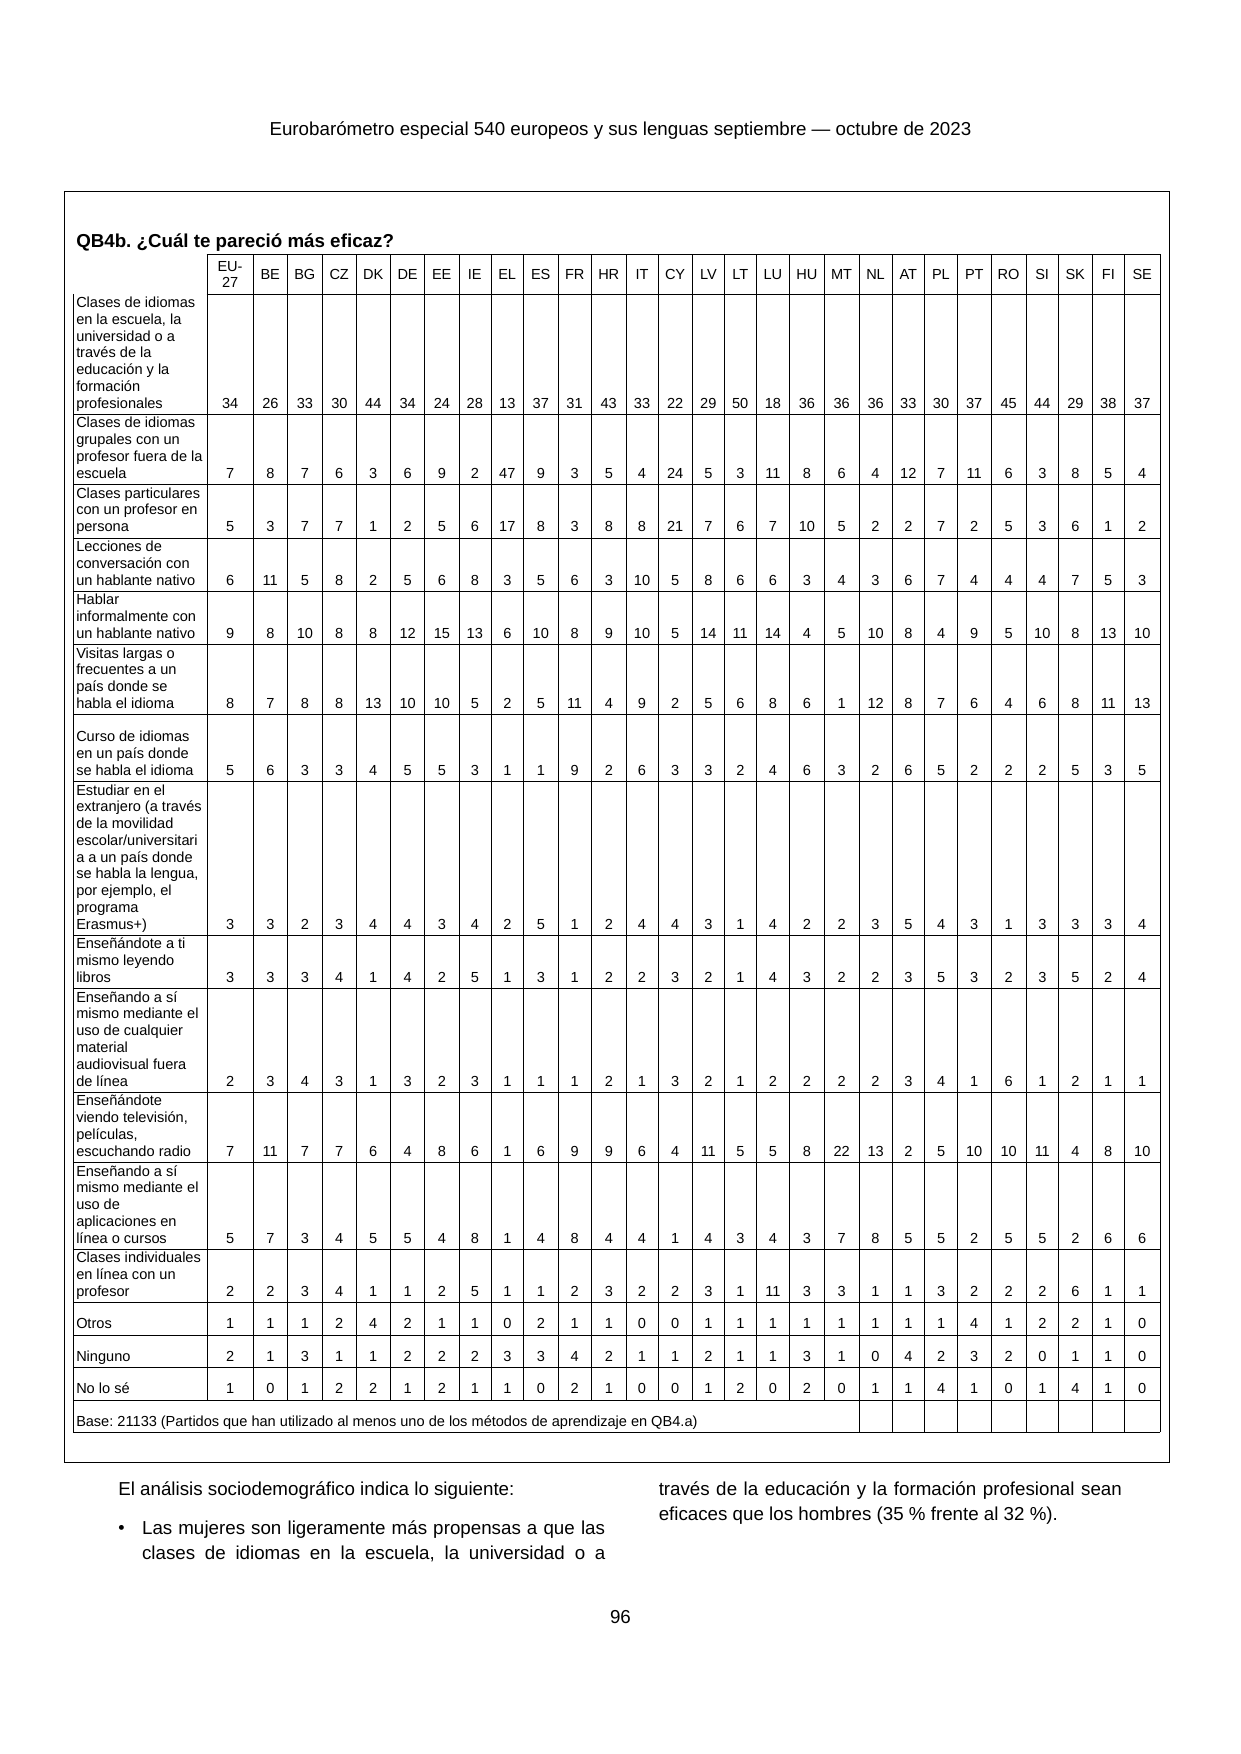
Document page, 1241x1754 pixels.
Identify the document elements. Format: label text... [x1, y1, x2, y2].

table_cell 1 [1093, 1303, 1124, 1335]
table_cell 1 [860, 1368, 892, 1399]
table_cell 2 [860, 936, 892, 988]
table_cell 4 [992, 645, 1026, 714]
table_cell 1 [725, 1250, 756, 1302]
table_cell 11 [958, 415, 991, 484]
table_cell 6 [825, 415, 859, 484]
table_cell 13 [492, 295, 523, 414]
table_cell 1 [559, 1303, 591, 1335]
table_cell 5 [391, 539, 424, 591]
table_cell 2 [559, 1250, 591, 1302]
table_cell 4 [524, 1163, 558, 1249]
table_cell 8 [860, 1163, 892, 1249]
table_cell 1 [492, 989, 523, 1092]
table_cell 10 [790, 485, 824, 537]
table_cell 6 [1093, 1163, 1124, 1249]
table_cell 24 [659, 415, 692, 484]
table_cell 2 [790, 989, 824, 1092]
table_cell 3 [288, 1163, 322, 1249]
table_cell 43 [592, 295, 626, 414]
table_cell 0 [524, 1368, 558, 1399]
table_cell 4 [1027, 539, 1058, 591]
table_cell 6 [208, 539, 253, 591]
table_cell 1 [460, 1368, 491, 1399]
table_cell 3 [893, 989, 924, 1092]
table_cell 3 [925, 1250, 957, 1302]
table_cell 2 [1027, 1250, 1058, 1302]
table_cell 6 [254, 715, 287, 781]
table_cell 2 [592, 989, 626, 1092]
table_cell 3 [825, 1250, 859, 1302]
table_cell 3 [790, 1336, 824, 1367]
table_cell 2 [992, 1250, 1026, 1302]
table_cell 1 [357, 1336, 390, 1367]
table_cell 8 [790, 415, 824, 484]
table_cell Curso de idiomas en un país donde se habla el idioma [74, 715, 207, 781]
table_cell 1 [592, 1368, 626, 1399]
table_cell 14 [757, 592, 789, 644]
table_cell 9 [559, 715, 591, 781]
table_cell 2 [627, 1250, 658, 1302]
table_cell Enseñando a sí mismo mediante el uso de aplicaciones en línea o cursos [74, 1163, 207, 1249]
table_cell 4 [425, 1163, 459, 1249]
table_cell 2 [958, 1250, 991, 1302]
table_cell 10 [391, 645, 424, 714]
table_cell 7 [254, 645, 287, 714]
table_cell 5 [524, 645, 558, 714]
table_cell 1 [524, 989, 558, 1092]
table_cell 3 [492, 1336, 523, 1367]
table_cell 28 [460, 295, 491, 414]
table_cell 8 [460, 1163, 491, 1249]
table_cell 2 [524, 1303, 558, 1335]
table_cell 3 [893, 936, 924, 988]
table_cell 5 [357, 1163, 390, 1249]
table_cell 1 [323, 1336, 356, 1367]
table_cell 5 [992, 1163, 1026, 1249]
table_cell Enseñándote viendo televisión, películas, escuchando radio [74, 1093, 207, 1162]
table_cell EL [492, 255, 523, 294]
table_cell 6 [725, 645, 756, 714]
table_cell 17 [492, 485, 523, 537]
table_cell 8 [893, 645, 924, 714]
table_cell 5 [208, 715, 253, 781]
table_cell 10 [627, 592, 658, 644]
table_cell 2 [693, 1336, 724, 1367]
table_cell Lecciones de conversación con un hablante nativo [74, 539, 207, 591]
table_cell 10 [288, 592, 322, 644]
table_cell 2 [592, 1336, 626, 1367]
table_cell LU [757, 255, 789, 294]
table_header [824, 222, 859, 254]
table_cell 2 [725, 715, 756, 781]
table_cell 4 [391, 1093, 424, 1162]
table_cell 2 [592, 715, 626, 781]
table_cell 1 [492, 1368, 523, 1399]
table_cell 29 [1059, 295, 1092, 414]
table_cell 0 [627, 1368, 658, 1399]
table_cell 9 [958, 592, 991, 644]
table_cell 3 [958, 1336, 991, 1367]
table_cell 5 [992, 485, 1026, 537]
table_cell 6 [460, 1093, 491, 1162]
table_cell 8 [693, 539, 724, 591]
table_cell 1 [357, 936, 390, 988]
table_cell 7 [323, 1093, 356, 1162]
table_cell 22 [825, 1093, 859, 1162]
table_cell 11 [254, 539, 287, 591]
table_header [756, 222, 789, 254]
table_cell 2 [425, 1336, 459, 1367]
table_cell 34 [208, 295, 253, 414]
table_cell 1 [254, 1303, 287, 1335]
table_cell 8 [524, 485, 558, 537]
table_cell 45 [992, 295, 1026, 414]
table_cell 7 [693, 485, 724, 537]
table_cell 2 [357, 1368, 390, 1399]
table_cell 1 [825, 1336, 859, 1367]
text [118, 177, 605, 191]
table_cell 5 [460, 936, 491, 988]
table_header [724, 222, 756, 254]
table_cell 2 [825, 989, 859, 1092]
table_cell 1 [693, 1303, 724, 1335]
table_cell 7 [254, 1163, 287, 1249]
table_cell 26 [254, 295, 287, 414]
table_header QB4b. ¿Cuál te pareció más eficaz? [73, 222, 724, 254]
table_cell 3 [254, 782, 287, 935]
table_cell 1 [357, 989, 390, 1092]
table_cell 6 [559, 539, 591, 591]
table_cell 6 [893, 539, 924, 591]
table_cell 3 [288, 936, 322, 988]
table_cell CY [659, 255, 692, 294]
table_cell 8 [1059, 415, 1092, 484]
table_cell 1 [357, 1250, 390, 1302]
table_cell HU [790, 255, 824, 294]
table_cell 3 [693, 715, 724, 781]
table_cell 3 [790, 539, 824, 591]
table_cell 3 [391, 989, 424, 1092]
table_cell 11 [559, 645, 591, 714]
table_cell 5 [659, 539, 692, 591]
table_cell 2 [254, 1250, 287, 1302]
table_cell 2 [1093, 936, 1124, 988]
table_cell SK [1059, 255, 1092, 294]
table_cell 5 [1093, 415, 1124, 484]
table_cell 2 [958, 1163, 991, 1249]
table_cell 4 [992, 539, 1026, 591]
table_cell 13 [860, 1093, 892, 1162]
table_cell FI [1093, 255, 1124, 294]
table_cell 4 [559, 1336, 591, 1367]
table_cell 6 [893, 715, 924, 781]
table_cell Clases de idiomas en la escuela, la universidad o a través de la educación y la formación profesionales [74, 294, 207, 414]
table_cell 5 [893, 1163, 924, 1249]
table_cell 9 [524, 415, 558, 484]
table_cell 2 [1059, 989, 1092, 1092]
table_cell 12 [893, 415, 924, 484]
table_cell 8 [460, 539, 491, 591]
table_cell 2 [592, 782, 626, 935]
table_cell 4 [757, 1163, 789, 1249]
table_cell 10 [627, 539, 658, 591]
table_cell 11 [725, 592, 756, 644]
table_cell 6 [790, 645, 824, 714]
table_cell Visitas largas o frecuentes a un país donde se habla el idioma [74, 645, 207, 714]
table_cell 10 [958, 1093, 991, 1162]
table_cell 2 [825, 936, 859, 988]
table_cell 1 [757, 1336, 789, 1367]
table_cell 3 [790, 1163, 824, 1249]
table_cell 2 [790, 1368, 824, 1399]
table_cell 4 [592, 1163, 626, 1249]
table_cell 2 [323, 1368, 356, 1399]
table_cell 2 [208, 989, 253, 1092]
table_cell 1 [357, 485, 390, 537]
table_cell 2 [893, 485, 924, 537]
table_cell 1 [1125, 989, 1160, 1092]
table_cell 4 [693, 1163, 724, 1249]
table_cell 6 [492, 592, 523, 644]
table_cell 2 [659, 645, 692, 714]
table_cell 34 [391, 295, 424, 414]
table_cell SE [1125, 255, 1160, 294]
table_cell 3 [208, 936, 253, 988]
table_header [1092, 222, 1124, 254]
table_cell 36 [860, 295, 892, 414]
table_cell 1 [288, 1368, 322, 1399]
table_cell 2 [1059, 1303, 1092, 1335]
table_cell 3 [1093, 782, 1124, 935]
table_cell 2 [992, 1336, 1026, 1367]
table_cell 37 [1125, 295, 1160, 414]
table_cell 4 [1125, 782, 1160, 935]
table_cell 3 [492, 539, 523, 591]
table_cell Base: 21133 (Partidos que han utilizado al menos uno de los métodos de aprendizaje en QB4.a) [74, 1401, 859, 1432]
table_cell 3 [790, 936, 824, 988]
list través de la educación y la formación profesional sean eficaces que los hombres (35 % frente al 32 %). [635, 1463, 1122, 1524]
table_cell 1 [725, 989, 756, 1092]
table_cell 4 [627, 782, 658, 935]
table_cell 5 [592, 415, 626, 484]
table_cell [860, 1401, 892, 1432]
table_cell 5 [391, 715, 424, 781]
table_cell 3 [524, 936, 558, 988]
table_cell 5 [1059, 936, 1092, 988]
table_cell 1 [627, 989, 658, 1092]
table_cell 2 [693, 989, 724, 1092]
table_cell 4 [460, 782, 491, 935]
table_cell 0 [860, 1336, 892, 1367]
table_cell 11 [254, 1093, 287, 1162]
table_cell DE [391, 255, 424, 294]
table_cell 3 [958, 782, 991, 935]
table_cell Ninguno [74, 1336, 207, 1367]
table_cell 3 [1093, 715, 1124, 781]
table_cell 8 [1059, 592, 1092, 644]
table_cell 1 [693, 1368, 724, 1399]
table_cell 4 [357, 1303, 390, 1335]
table_cell 1 [790, 1303, 824, 1335]
table_cell 2 [425, 1250, 459, 1302]
table_cell 7 [757, 485, 789, 537]
table_cell 2 [425, 989, 459, 1092]
table_cell 4 [925, 989, 957, 1092]
table_header [957, 222, 991, 254]
table_cell 4 [1059, 1368, 1092, 1399]
table_cell 10 [1027, 592, 1058, 644]
table_cell 2 [208, 1250, 253, 1302]
table_cell 5 [925, 1163, 957, 1249]
table_cell Hablar informalmente con un hablante nativo [74, 592, 207, 644]
table_cell Clases individuales en línea con un profesor [74, 1250, 207, 1302]
table_cell 7 [288, 415, 322, 484]
table_cell 8 [893, 592, 924, 644]
table_cell 2 [860, 715, 892, 781]
table_cell 8 [1059, 645, 1092, 714]
table_cell 1 [492, 1093, 523, 1162]
table_cell 6 [460, 485, 491, 537]
table_cell 29 [693, 295, 724, 414]
table_cell 1 [725, 1303, 756, 1335]
table_cell 4 [757, 715, 789, 781]
table_cell 2 [825, 782, 859, 935]
table_cell 21 [659, 485, 692, 537]
table_cell 0 [659, 1368, 692, 1399]
table_header [1124, 222, 1160, 254]
table_cell 7 [288, 1093, 322, 1162]
table_header [789, 222, 824, 254]
table_cell 6 [1059, 485, 1092, 537]
table_cell 5 [425, 485, 459, 537]
table_cell 3 [860, 782, 892, 935]
table_cell 7 [825, 1163, 859, 1249]
table_cell 6 [627, 715, 658, 781]
table_cell 6 [790, 715, 824, 781]
table_cell 1 [524, 715, 558, 781]
table_cell 2 [893, 1093, 924, 1162]
table_cell 1 [925, 1303, 957, 1335]
table_cell 4 [627, 1163, 658, 1249]
table_cell 1 [1125, 1250, 1160, 1302]
table_cell 2 [992, 715, 1026, 781]
table_cell Clases de idiomas grupales con un profesor fuera de la escuela [74, 415, 207, 484]
table_cell [1059, 1401, 1092, 1432]
table_cell 8 [323, 539, 356, 591]
table_cell 4 [958, 539, 991, 591]
table_cell 3 [1125, 539, 1160, 591]
table_cell 18 [757, 295, 789, 414]
table_cell 0 [627, 1303, 658, 1335]
table_cell 44 [357, 295, 390, 414]
table_cell [925, 1401, 957, 1432]
table_cell 6 [425, 539, 459, 591]
table_cell 36 [790, 295, 824, 414]
table_header [1058, 222, 1092, 254]
table_cell 8 [559, 592, 591, 644]
table_cell 4 [323, 1163, 356, 1249]
table_cell 4 [790, 592, 824, 644]
table_cell 0 [1027, 1336, 1058, 1367]
table_cell 5 [925, 715, 957, 781]
table_cell 22 [659, 295, 692, 414]
table_cell 5 [288, 539, 322, 591]
table_cell 5 [208, 485, 253, 537]
table_cell 8 [757, 645, 789, 714]
table_cell 8 [288, 645, 322, 714]
table_cell 2 [460, 415, 491, 484]
table_cell LV [693, 255, 724, 294]
table_cell 2 [425, 936, 459, 988]
table_cell 3 [693, 782, 724, 935]
table_cell [1027, 1401, 1058, 1432]
table_cell 3 [592, 1250, 626, 1302]
table_cell 2 [425, 1368, 459, 1399]
table_cell BG [288, 255, 322, 294]
table_cell 0 [1125, 1368, 1160, 1399]
table_cell 3 [1027, 485, 1058, 537]
table_cell 8 [208, 645, 253, 714]
table_cell 3 [288, 1336, 322, 1367]
table_cell 8 [323, 592, 356, 644]
table_cell 4 [925, 1368, 957, 1399]
table_cell 9 [592, 1093, 626, 1162]
table_cell 3 [1059, 782, 1092, 935]
table_cell 4 [893, 1336, 924, 1367]
table_cell 33 [288, 295, 322, 414]
table_cell 3 [323, 715, 356, 781]
table_cell 4 [757, 936, 789, 988]
table_cell 1 [254, 1336, 287, 1367]
table_cell 2 [559, 1368, 591, 1399]
table_cell 2 [992, 936, 1026, 988]
table_cell 33 [893, 295, 924, 414]
table_cell 8 [627, 485, 658, 537]
table_cell 1 [524, 1250, 558, 1302]
table_cell 1 [1093, 1250, 1124, 1302]
table_cell 2 [860, 989, 892, 1092]
table_cell 8 [425, 1093, 459, 1162]
table_cell IE [460, 255, 491, 294]
table_cell NL [860, 255, 892, 294]
table_cell 3 [254, 485, 287, 537]
table_cell 3 [254, 936, 287, 988]
table_cell 11 [1027, 1093, 1058, 1162]
table_cell 3 [323, 782, 356, 935]
table_cell 1 [893, 1250, 924, 1302]
table_cell 10 [1125, 1093, 1160, 1162]
list Las mujeres son ligeramente más propensas a que las clases de idiomas en la escuela, la universidad o a [118, 1517, 605, 1563]
table_cell 1 [659, 1163, 692, 1249]
table_cell 5 [1125, 715, 1160, 781]
text [65, 192, 1169, 1462]
table_cell 7 [1059, 539, 1092, 591]
table_cell Enseñándote a ti mismo leyendo libros [74, 936, 207, 988]
table_cell ES [524, 255, 558, 294]
table_cell 3 [659, 715, 692, 781]
table_cell 8 [592, 485, 626, 537]
table_cell PL [925, 255, 957, 294]
table_cell 3 [1027, 415, 1058, 484]
table_cell 3 [254, 989, 287, 1092]
table_cell 38 [1093, 295, 1124, 414]
table_cell 4 [659, 782, 692, 935]
table_cell 1 [627, 1336, 658, 1367]
table_cell 6 [958, 645, 991, 714]
table_cell 5 [460, 645, 491, 714]
table_header [924, 222, 957, 254]
table_cell 3 [659, 989, 692, 1092]
table_cell 7 [925, 415, 957, 484]
table_cell 5 [992, 592, 1026, 644]
table_cell 2 [925, 1336, 957, 1367]
table_cell LT [725, 255, 756, 294]
table_cell 5 [725, 1093, 756, 1162]
table_cell 11 [693, 1093, 724, 1162]
table_cell 24 [425, 295, 459, 414]
table_cell 8 [1093, 1093, 1124, 1162]
table_cell 3 [958, 936, 991, 988]
table_cell 30 [323, 295, 356, 414]
table_cell 5 [1093, 539, 1124, 591]
table_cell 3 [659, 936, 692, 988]
table_cell 4 [925, 782, 957, 935]
table_cell 10 [524, 592, 558, 644]
table_cell 4 [288, 989, 322, 1092]
table_cell 1 [592, 1303, 626, 1335]
table_cell 1 [992, 1303, 1026, 1335]
table_cell 1 [425, 1303, 459, 1335]
table_header [1026, 222, 1058, 254]
table_cell 5 [425, 715, 459, 781]
table_cell 1 [1093, 1336, 1124, 1367]
table_cell 10 [425, 645, 459, 714]
table_cell 3 [323, 989, 356, 1092]
table_cell 8 [559, 1163, 591, 1249]
table_cell 47 [492, 415, 523, 484]
table_cell 3 [288, 1250, 322, 1302]
table_cell 2 [1027, 1303, 1058, 1335]
table_cell 1 [1027, 989, 1058, 1092]
table_cell 3 [725, 415, 756, 484]
table_header [892, 222, 924, 254]
table_cell 13 [1093, 592, 1124, 644]
table_cell 8 [790, 1093, 824, 1162]
table_cell 1 [992, 782, 1026, 935]
table_cell 2 [1125, 485, 1160, 537]
table_cell 4 [757, 782, 789, 935]
table_cell 5 [1027, 1163, 1058, 1249]
table_cell 1 [1093, 1368, 1124, 1399]
table_cell 7 [323, 485, 356, 537]
table_cell 3 [693, 1250, 724, 1302]
table_cell 4 [323, 1250, 356, 1302]
table_cell 2 [592, 936, 626, 988]
table_cell 2 [627, 936, 658, 988]
table_cell 33 [627, 295, 658, 414]
table_cell [992, 1401, 1026, 1432]
table_cell 0 [254, 1368, 287, 1399]
table_cell 6 [992, 989, 1026, 1092]
table_cell 4 [825, 539, 859, 591]
table_cell 2 [460, 1336, 491, 1367]
table_cell 6 [757, 539, 789, 591]
table_cell 6 [992, 415, 1026, 484]
table_cell 9 [425, 415, 459, 484]
table_cell 2 [1059, 1163, 1092, 1249]
table_cell 2 [357, 539, 390, 591]
table_cell RO [992, 255, 1026, 294]
table_cell 50 [725, 295, 756, 414]
table_cell 2 [659, 1250, 692, 1302]
table_cell 8 [254, 592, 287, 644]
table_cell 1 [860, 1250, 892, 1302]
table_cell 3 [524, 1336, 558, 1367]
table_cell 5 [825, 485, 859, 537]
table_cell [73, 254, 207, 294]
table_cell 36 [825, 295, 859, 414]
table_cell 3 [825, 715, 859, 781]
table_cell 2 [1027, 715, 1058, 781]
table_cell 1 [725, 1336, 756, 1367]
table_cell 7 [208, 1093, 253, 1162]
table_cell 6 [1059, 1250, 1092, 1302]
table_cell 1 [958, 1368, 991, 1399]
text El análisis sociodemográfico indica lo siguiente: [118, 1463, 605, 1499]
table_cell 2 [725, 1368, 756, 1399]
table_cell 1 [860, 1303, 892, 1335]
table_cell 1 [492, 1250, 523, 1302]
table_cell 1 [1093, 485, 1124, 537]
table_cell 10 [860, 592, 892, 644]
table_cell 4 [323, 936, 356, 988]
table_cell 3 [559, 485, 591, 537]
table_cell 1 [460, 1303, 491, 1335]
table_cell 1 [725, 936, 756, 988]
table_cell 6 [1027, 645, 1058, 714]
table_cell 5 [524, 539, 558, 591]
table_cell EU-27 [208, 255, 253, 294]
table_cell 9 [627, 645, 658, 714]
table_cell 8 [323, 645, 356, 714]
table_cell 3 [425, 782, 459, 935]
table_cell 1 [492, 715, 523, 781]
table_cell 4 [925, 592, 957, 644]
table_cell 2 [208, 1336, 253, 1367]
table_cell 15 [425, 592, 459, 644]
table_cell 1 [1093, 989, 1124, 1092]
table_cell IT [627, 255, 658, 294]
table_cell 1 [825, 1303, 859, 1335]
table_cell [1093, 1401, 1124, 1432]
table_cell 5 [925, 1093, 957, 1162]
table_cell 30 [925, 295, 957, 414]
table_cell 3 [460, 715, 491, 781]
table_cell FR [559, 255, 591, 294]
table_cell 6 [524, 1093, 558, 1162]
table_cell HR [592, 255, 626, 294]
table_cell 6 [391, 415, 424, 484]
table_cell 6 [1125, 1163, 1160, 1249]
table_cell 10 [1125, 592, 1160, 644]
table_cell 2 [391, 1336, 424, 1367]
table_cell 1 [1059, 1336, 1092, 1367]
table_cell 3 [1027, 936, 1058, 988]
table_cell 6 [725, 485, 756, 537]
table_cell Otros [74, 1303, 207, 1335]
table_cell 2 [958, 715, 991, 781]
table_cell 1 [893, 1303, 924, 1335]
table_cell 2 [958, 485, 991, 537]
table_cell 5 [757, 1093, 789, 1162]
table_cell 5 [1059, 715, 1092, 781]
table_cell 2 [860, 485, 892, 537]
table_cell 1 [559, 936, 591, 988]
table_cell 6 [323, 415, 356, 484]
table_cell 8 [357, 592, 390, 644]
table_cell 3 [460, 989, 491, 1092]
table_cell 11 [1093, 645, 1124, 714]
table_cell 3 [208, 782, 253, 935]
table_cell 5 [208, 1163, 253, 1249]
table_cell 4 [357, 715, 390, 781]
table_cell 3 [790, 1250, 824, 1302]
table_cell 12 [860, 645, 892, 714]
table_cell 0 [1125, 1303, 1160, 1335]
table_cell 4 [357, 782, 390, 935]
table_cell 0 [825, 1368, 859, 1399]
table_cell 1 [958, 989, 991, 1092]
table_cell 12 [391, 592, 424, 644]
table_cell 37 [524, 295, 558, 414]
table_cell 4 [958, 1303, 991, 1335]
table_cell [1125, 1401, 1160, 1432]
table_cell 4 [627, 415, 658, 484]
table_cell 5 [893, 782, 924, 935]
table_cell 1 [288, 1303, 322, 1335]
table_cell 1 [893, 1368, 924, 1399]
table_cell 1 [659, 1336, 692, 1367]
table_cell 1 [391, 1250, 424, 1302]
table_cell 1 [208, 1368, 253, 1399]
table_cell [958, 1401, 991, 1432]
table_cell 4 [860, 415, 892, 484]
table_cell 1 [757, 1303, 789, 1335]
table_cell 5 [460, 1250, 491, 1302]
table_cell 0 [1125, 1336, 1160, 1367]
table_cell 1 [725, 782, 756, 935]
table_cell 10 [992, 1093, 1026, 1162]
table_cell 37 [958, 295, 991, 414]
table_header [859, 222, 892, 254]
table_cell 2 [492, 645, 523, 714]
table_cell 2 [693, 936, 724, 988]
table_cell 5 [925, 936, 957, 988]
table_cell 6 [627, 1093, 658, 1162]
table_cell 8 [254, 415, 287, 484]
table_cell 0 [757, 1368, 789, 1399]
table_cell CZ [323, 255, 356, 294]
table_cell 1 [492, 936, 523, 988]
table_cell 1 [208, 1303, 253, 1335]
table_cell 3 [592, 539, 626, 591]
table_cell 2 [323, 1303, 356, 1335]
table_cell 9 [208, 592, 253, 644]
table_cell 3 [860, 539, 892, 591]
table_cell 9 [559, 1093, 591, 1162]
table_cell MT [825, 255, 859, 294]
table_cell 3 [559, 415, 591, 484]
table_cell 1 [1027, 1368, 1058, 1399]
table_cell 3 [288, 715, 322, 781]
table_cell 44 [1027, 295, 1058, 414]
table_cell 2 [790, 782, 824, 935]
table_cell 4 [391, 936, 424, 988]
table_cell 1 [391, 1368, 424, 1399]
table_cell 31 [559, 295, 591, 414]
table_cell 3 [1027, 782, 1058, 935]
table_cell EE [425, 255, 459, 294]
table_cell [893, 1401, 924, 1432]
table_cell BE [254, 255, 287, 294]
table_cell 0 [492, 1303, 523, 1335]
table_cell 5 [693, 645, 724, 714]
table_header [991, 222, 1026, 254]
table_cell 7 [925, 645, 957, 714]
table_cell SI [1027, 255, 1058, 294]
table_cell 4 [391, 782, 424, 935]
table_cell 3 [725, 1163, 756, 1249]
table_cell 11 [757, 1250, 789, 1302]
table_cell Estudiar en el extranjero (a través de la movilidad escolar/universitaria a un país donde se habla la lengua, por ejemplo, el programa Erasmus+) [74, 782, 207, 935]
table_cell 13 [1125, 645, 1160, 714]
table_cell 4 [659, 1093, 692, 1162]
table_cell 6 [357, 1093, 390, 1162]
table_cell 6 [725, 539, 756, 591]
table_cell 2 [391, 1303, 424, 1335]
table_cell 9 [592, 592, 626, 644]
table_cell 5 [825, 592, 859, 644]
table_cell 1 [492, 1163, 523, 1249]
table_cell No lo sé [74, 1368, 207, 1399]
table_cell 7 [288, 485, 322, 537]
table_cell 5 [391, 1163, 424, 1249]
table_cell 2 [391, 485, 424, 537]
table_cell 2 [288, 782, 322, 935]
table_cell 4 [1059, 1093, 1092, 1162]
list [635, 177, 1122, 191]
table_cell 13 [460, 592, 491, 644]
table_cell 1 [825, 645, 859, 714]
table_cell 1 [559, 989, 591, 1092]
table_cell 14 [693, 592, 724, 644]
table_cell DK [357, 255, 390, 294]
table_cell 4 [592, 645, 626, 714]
table_cell AT [893, 255, 924, 294]
table_cell 7 [925, 485, 957, 537]
table_cell 4 [1125, 936, 1160, 988]
table_cell PT [958, 255, 991, 294]
table_cell 5 [524, 782, 558, 935]
table_cell 2 [757, 989, 789, 1092]
table_cell 0 [659, 1303, 692, 1335]
table_cell 0 [992, 1368, 1026, 1399]
table_cell 1 [559, 782, 591, 935]
table_cell Clases particulares con un profesor en persona [74, 485, 207, 537]
table_cell 7 [208, 415, 253, 484]
table_cell 2 [492, 782, 523, 935]
table_cell 7 [925, 539, 957, 591]
table_cell 4 [1125, 415, 1160, 484]
table_cell 3 [357, 415, 390, 484]
table_cell 11 [757, 415, 789, 484]
table_cell 13 [357, 645, 390, 714]
table_cell 5 [693, 415, 724, 484]
table_cell Enseñando a sí mismo mediante el uso de cualquier material audiovisual fuera de línea [74, 989, 207, 1092]
table_cell 5 [659, 592, 692, 644]
